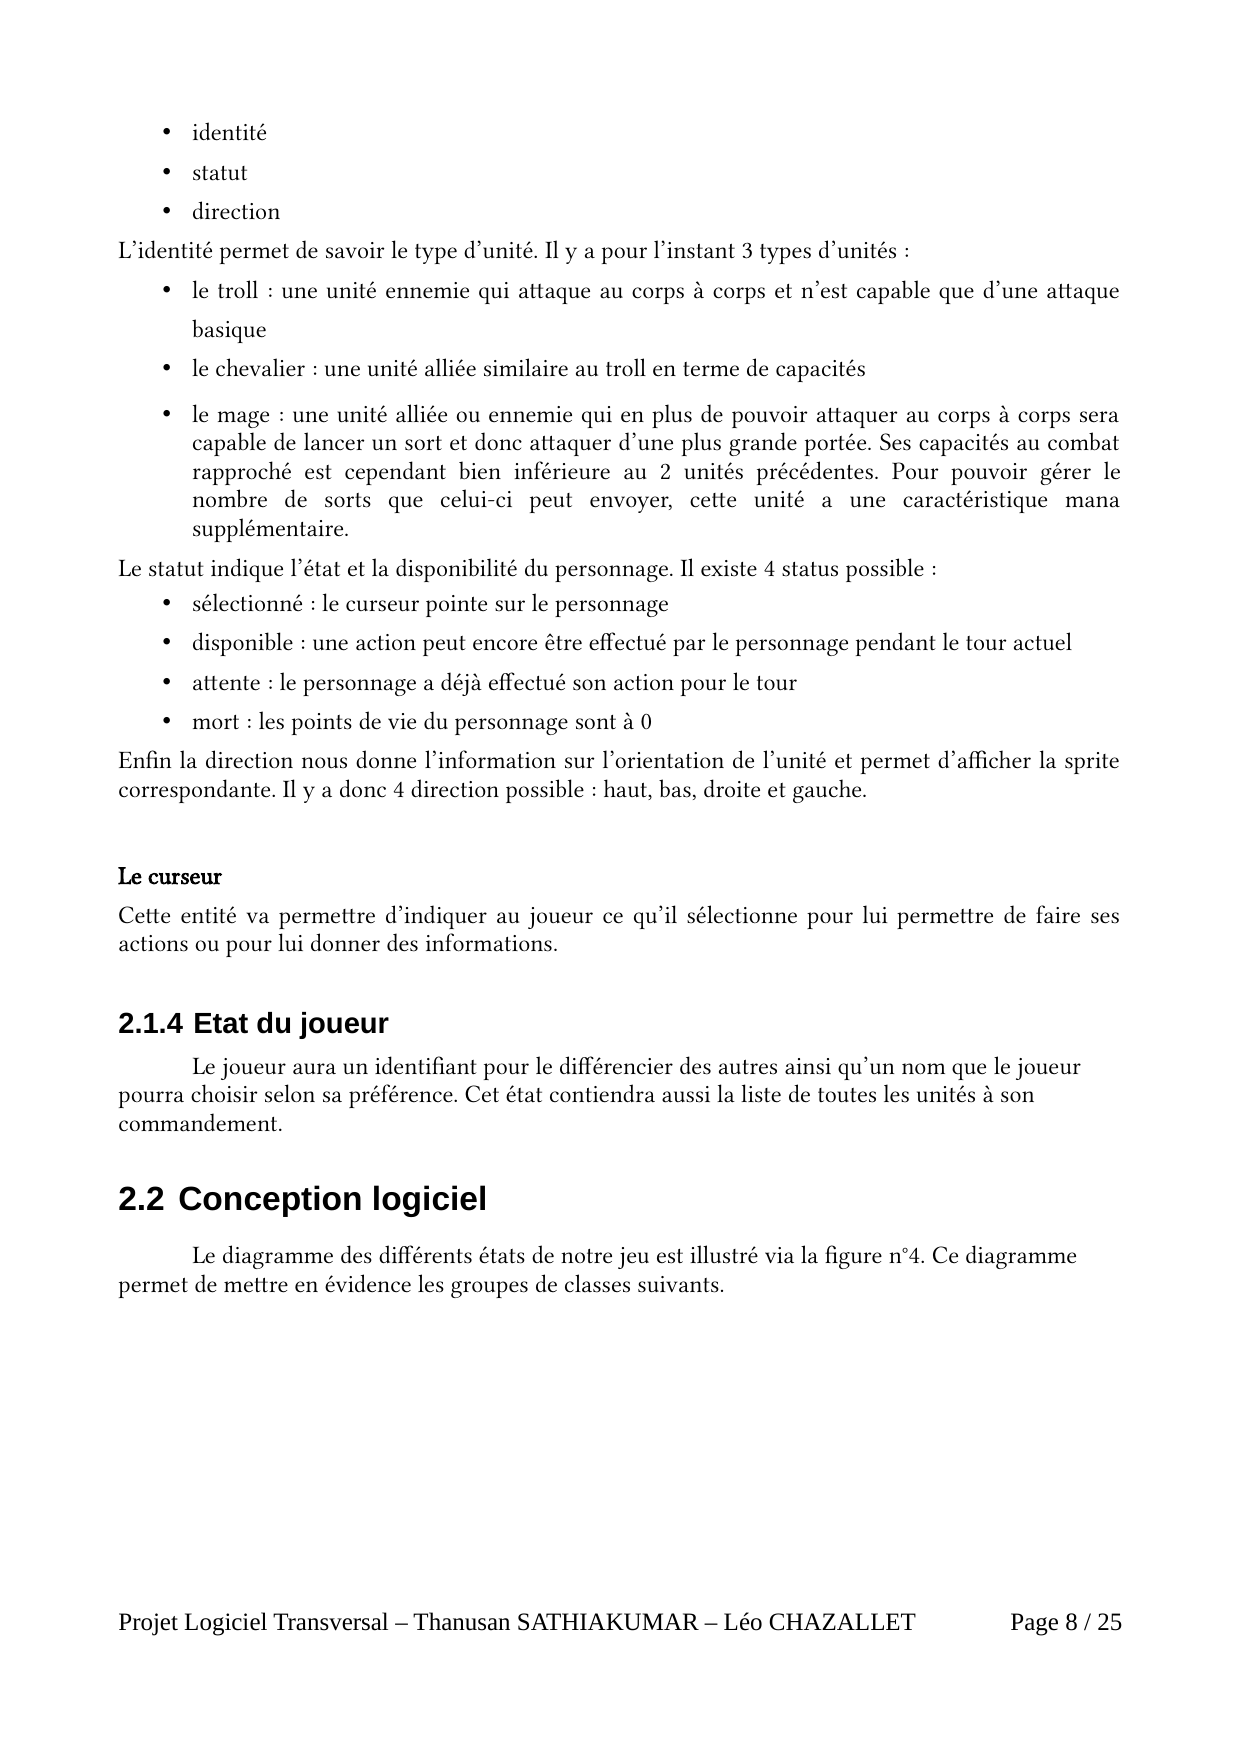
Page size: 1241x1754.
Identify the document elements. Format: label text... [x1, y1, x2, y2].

subtitle Conception logiciel [118, 1179, 1122, 1218]
text Cette entité va permettre d’indiquer au joueur ce qu’il sélectionne pour lui permettre de faire ses actions ou pour lui donner des informations. [118, 901, 1122, 958]
text L’identité permet de savoir le type d’unité. Il y a pour l’instant 3 types d’unités : [118, 236, 1122, 265]
text Le joueur aura un identifiant pour le différencier des autres ainsi qu’un nom que le joueur pourra choisir selon sa préférence. Cet état contiendra aussi la liste de toutes les unités à son commandement. [118, 1052, 1122, 1138]
list sélectionné : le curseur pointe sur le personnage [162, 589, 1122, 617]
text Le diagramme des différents états de notre jeu est illustré via la figure n°4. Ce diagramme permet de mettre en évidence les groupes de classes suivants. [118, 1241, 1122, 1298]
text Le statut indique l’état et la disponibilité du personnage. Il existe 4 status possible : [118, 554, 1122, 583]
list direction [162, 197, 1122, 225]
list identité [162, 118, 1122, 147]
list disponible : une action peut encore être effectué par le personnage pendant le tour actuel [162, 628, 1122, 657]
list mort : les points de vie du personnage sont à 0 [162, 707, 1122, 735]
text Le curseur [118, 861, 1122, 890]
list le chevalier : une unité alliée similaire au troll en terme de capacités [162, 354, 1122, 383]
subtitle Etat du joueur [118, 1006, 1122, 1039]
text Enfin la direction nous donne l’information sur l’orientation de l’unité et permet d’afficher la sprite correspondante. Il y a donc 4 direction possible : haut, bas, droite et gauche. [118, 746, 1122, 803]
list statut [162, 157, 1122, 186]
list le troll : une unité ennemie qui attaque au corps à corps et n’est capable que d’une attaque basique [162, 276, 1122, 343]
list attente : le personnage a déjà effectué son action pour le tour [162, 667, 1122, 696]
list le mage : une unité alliée ou ennemie qui en plus de pouvoir attaquer au corps à corps sera capable de lancer un sort et donc attaquer d’une plus grande portée. Ses capacités au combat rapproché est cependant bien inférieure au 2 unités précédentes. Pour pouvoir gérer le nombre de sorts que celui-ci peut envoyer, cette unité a une caractéristique mana supplémentaire. [162, 400, 1122, 542]
